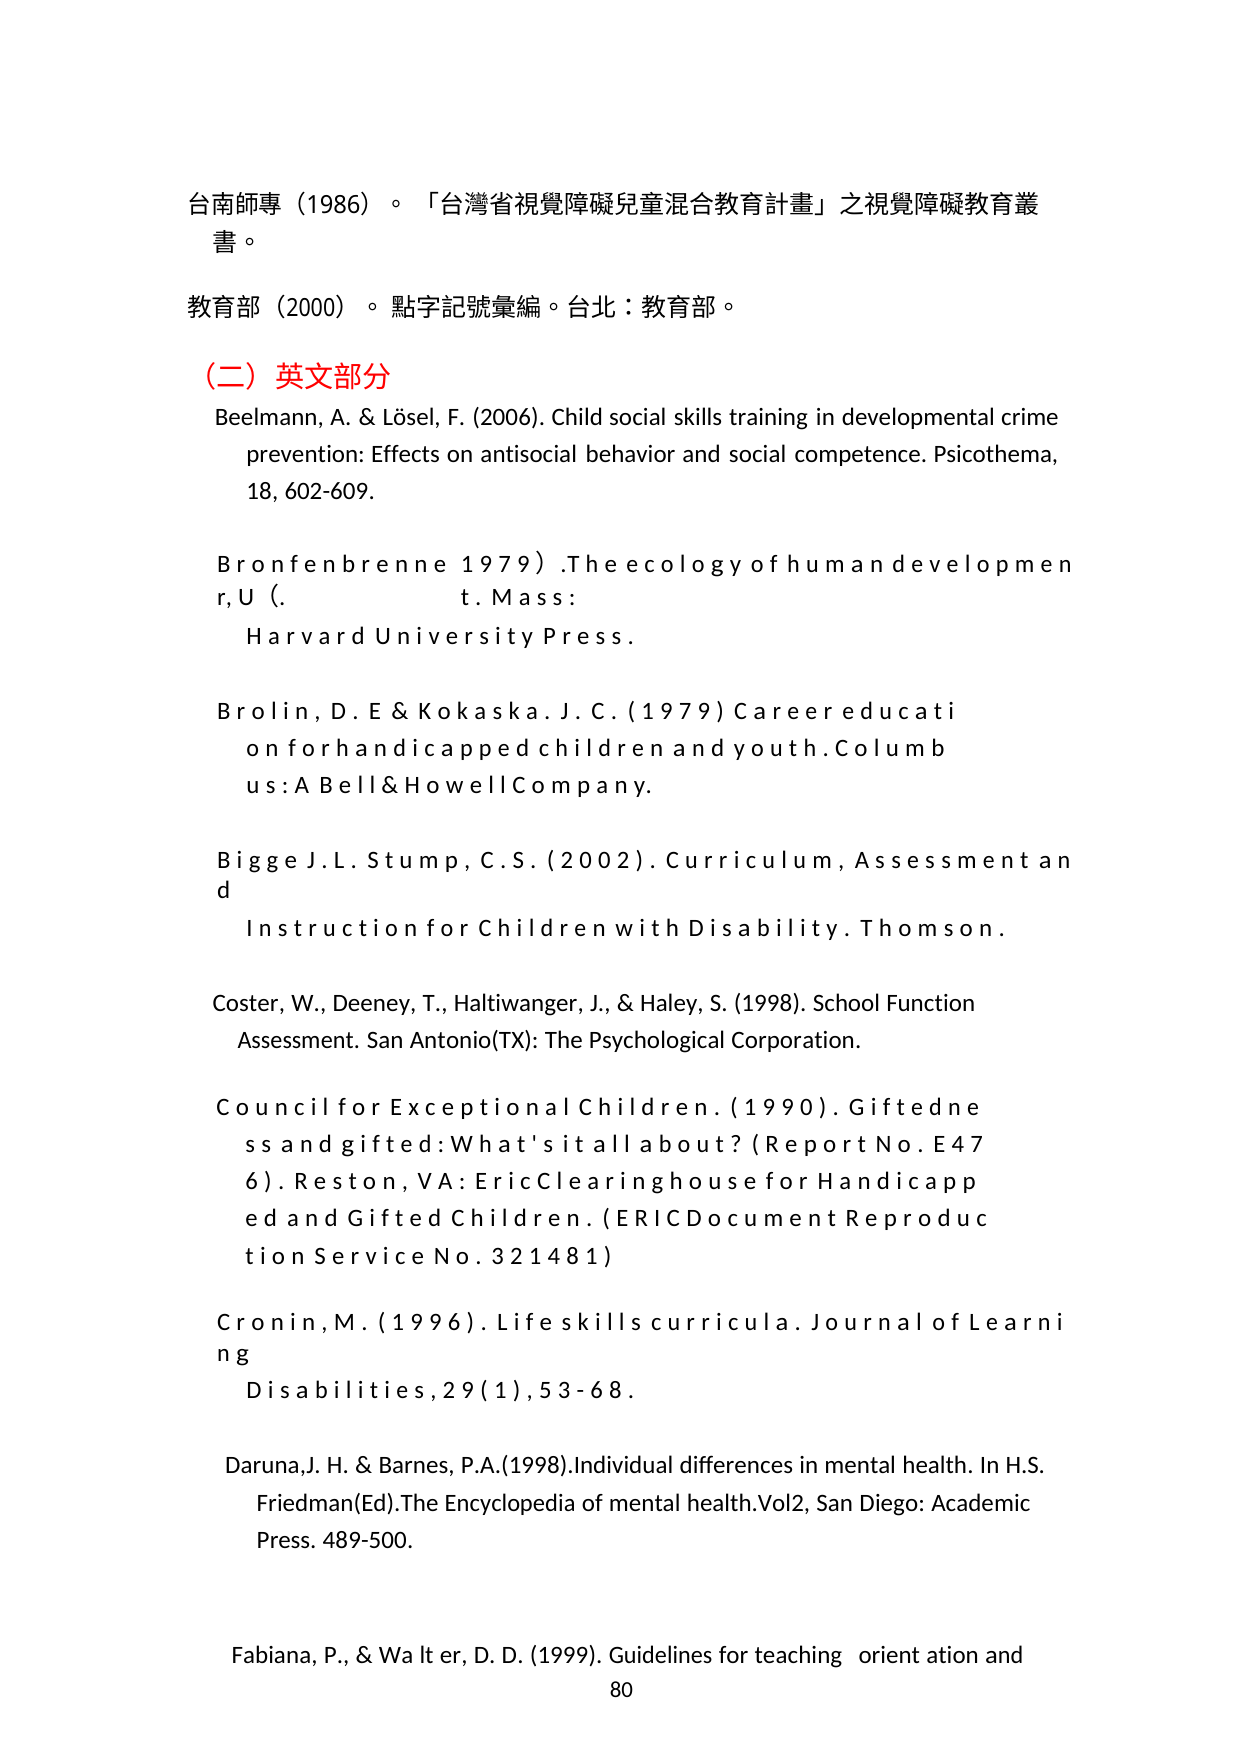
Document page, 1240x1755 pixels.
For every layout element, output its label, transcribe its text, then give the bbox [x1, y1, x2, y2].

text Daruna,J. H. & Barnes, P.A.(1998).Individual differences in mental health. In H.S. [225, 1449, 1073, 1480]
text D i s a b i l i t i e s , 2 9 ( 1 ) , 5 3 - 6 8 . [246, 1374, 1073, 1405]
text I n s t r u c t i o n f o r C h i l d r e n w i t h D i s a b i l i t y . T h o m s o n . [246, 912, 1073, 943]
text 1 9 7 9 ）.T h e e c o l o g y o f h u m a n d e v e l o p m e n t . M a s s : [461, 547, 1073, 612]
text C o u n c i l f o r E x c e p t i o n a l C h i l d r e n . ( 1 9 9 0 ) . G i f t e d n e s s a n d g i f t e d : W h a t ' s i t a l l a b o u t ? ( R e p o r t N o . E 4 7 6 ) . R e s t o n , V A : E r i c C l e a r i n g h o u s e f o r H a n d i c a p p e d a n d G i f t e d C h i l d r e n . ( E R I C D o c u m e n t R e p r o d u c t i o n S e r v i c e N o . 3 2 1 4 8 1 ) [216, 1091, 990, 1270]
text H a r v a r d U n i v e r s i t y P r e s s . [246, 620, 1073, 651]
text Assessment. San Antonio(TX): The Psychological Corporation. [237, 1024, 1073, 1055]
text B r o n f e n b r e n n e r, U（. [217, 547, 450, 612]
text 教育部（2000）。 點字記號彙編。台北：教育部。 [187, 289, 1073, 324]
text B i g g e J . L . S t u m p , C . S . ( 2 0 0 2 ) . C u r r i c u l u m , A s s e s s m e n t a n d [217, 844, 1073, 905]
text Press. 489-500. [256, 1524, 1073, 1555]
text 18, 602-609. [246, 475, 1073, 505]
text Beelmann, A. & Lösel, F. (2006). Child social skills training in developmental crime prevention: Effects on antisocial behavior and social competence. Psicothema, [214, 401, 1060, 468]
text Fabiana, P., & Wa lt er, D. D. (1999). Guidelines for teaching orient ation and [231, 1639, 1029, 1670]
text 書。 [212, 220, 1073, 258]
text 台南師專（1986）。 「台灣省視覺障礙兒童混合教育計畫」之視覺障礙教育叢 [187, 187, 1073, 220]
text C r o n i n , M . ( 1 9 9 6 ) . L i f e s k i l l s c u r r i c u l a . J o u r n a l o f L e a r n i n g [217, 1307, 1073, 1368]
text Friedman(Ed).The Encyclopedia of mental health.Vol2, San Diego: Academic [256, 1487, 1073, 1518]
text （二）英文部分 [187, 357, 1073, 396]
text B r o l i n , D . E & K o k a s k a . J . C . ( 1 9 7 9 ) C a r e e r e d u c a t i o n f o r h a n d i c a p p e d c h i l d r e n a n d y o u t h . C o l u m b u s : A B e l l & H o w e l l C o m p a n y. [217, 695, 956, 800]
text Coster, W., Deeney, T., Haltiwanger, J., & Haley, S. (1998). School Function [212, 987, 1073, 1018]
